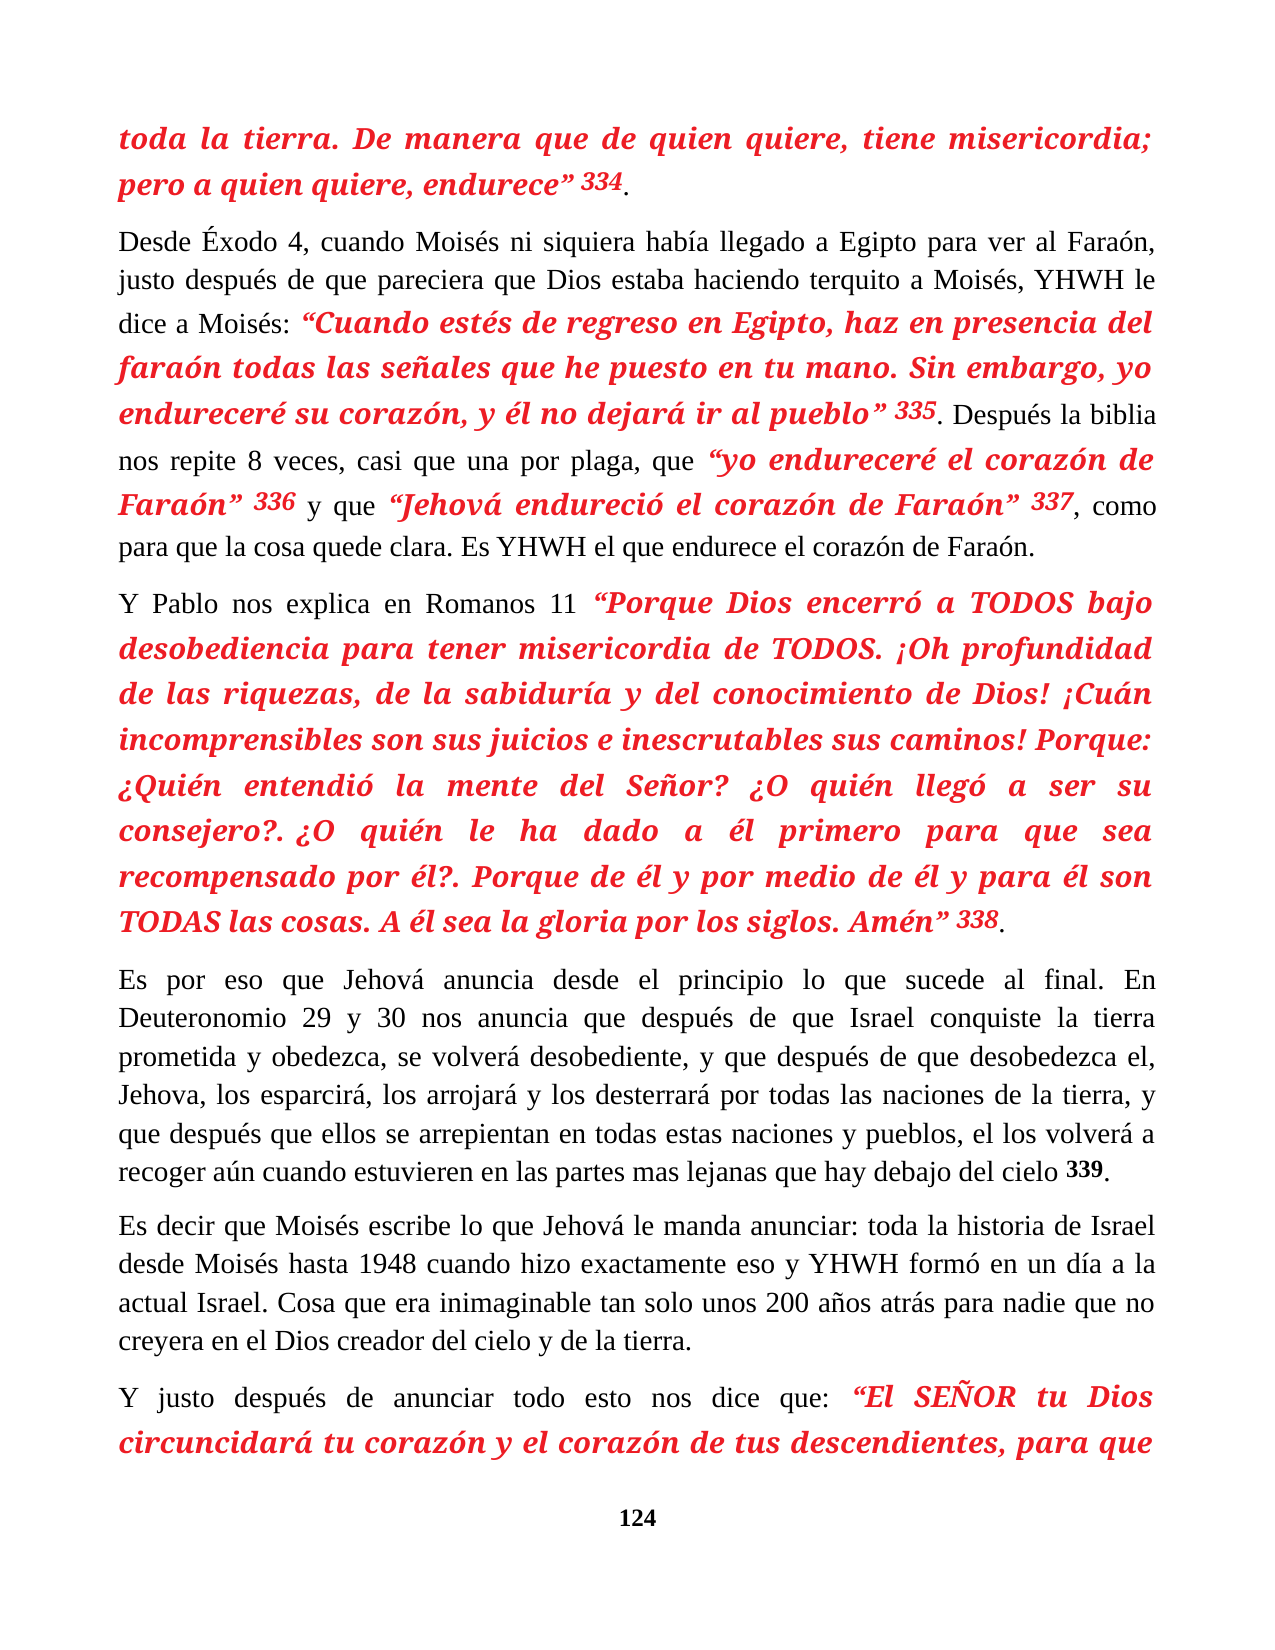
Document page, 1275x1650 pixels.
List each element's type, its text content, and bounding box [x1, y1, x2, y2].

text Y Pablo nos explica en Romanos 11 “Porque Dios encerró a TODOS bajo desobediencia para tener misericordia de TODOS. ¡Oh profundidad de las riquezas, de la sabiduría y del conocimiento de Dios! ¡Cuán incomprensibles son sus juicios e inescrutables sus caminos! Porque: ¿Quién entendió la mente del Señor? ¿O quién llegó a ser su consejero?. ¿O quién le ha dado a él primero para que sea recompensado por él?. Porque de él y por medio de él y para él son TODAS las cosas. A él sea la gloria por los siglos. Amén” . [118, 582, 1157, 941]
text Desde Éxodo 4, cuando Moisés ni siquiera había llegado a Egipto para ver al Faraón, justo después de que pareciera que Dios estaba haciendo terquito a Moisés, YHWH le dice a Moisés: “Cuando estés de regreso en Egipto, haz en presencia del faraón todas las señales que he puesto en tu mano. Sin embargo, yo endureceré su corazón, y él no dejará ir al pueblo” . Después la biblia nos repite 8 veces, casi que una por plaga, que “yo endureceré el corazón de Faraón” y que “Jehová endureció el corazón de Faraón” , como para que la cosa quede clara. Es YHWH el que endurece el corazón de Faraón. [118, 224, 1157, 563]
text Es decir que Moisés escribe lo que Jehová le manda anunciar: toda la historia de Israel desde Moisés hasta 1948 cuando hizo exactamente eso y YHWH formó en un día a la actual Israel. Cosa que era inimaginable tan solo unos 200 años atrás para nadie que no creyera en el Dios creador del cielo y de la tierra. [118, 1208, 1157, 1357]
text Es por eso que Jehová anuncia desde el principio lo que sucede al final. En Deuteronomio 29 y 30 nos anuncia que después de que Israel conquiste la tierra prometida y obedezca, se volverá desobediente, y que después de que desobedezca el, Jehova, los esparcirá, los arrojará y los desterrará por todas las naciones de la tierra, y que después que ellos se arrepientan en todas estas naciones y pueblos, el los volverá a recoger aún cuando estuvieren en las partes mas lejanas que hay debajo del cielo . [118, 962, 1157, 1188]
text Y justo después de anunciar todo esto nos dice que: “El SEÑOR tu Dios circuncidará tu corazón y el corazón de tus descendientes, para que [118, 1376, 1157, 1462]
text toda la tierra. De manera que de quien quiere, tiene misericordia; pero a quien quiere, endurece” . [118, 118, 1157, 203]
